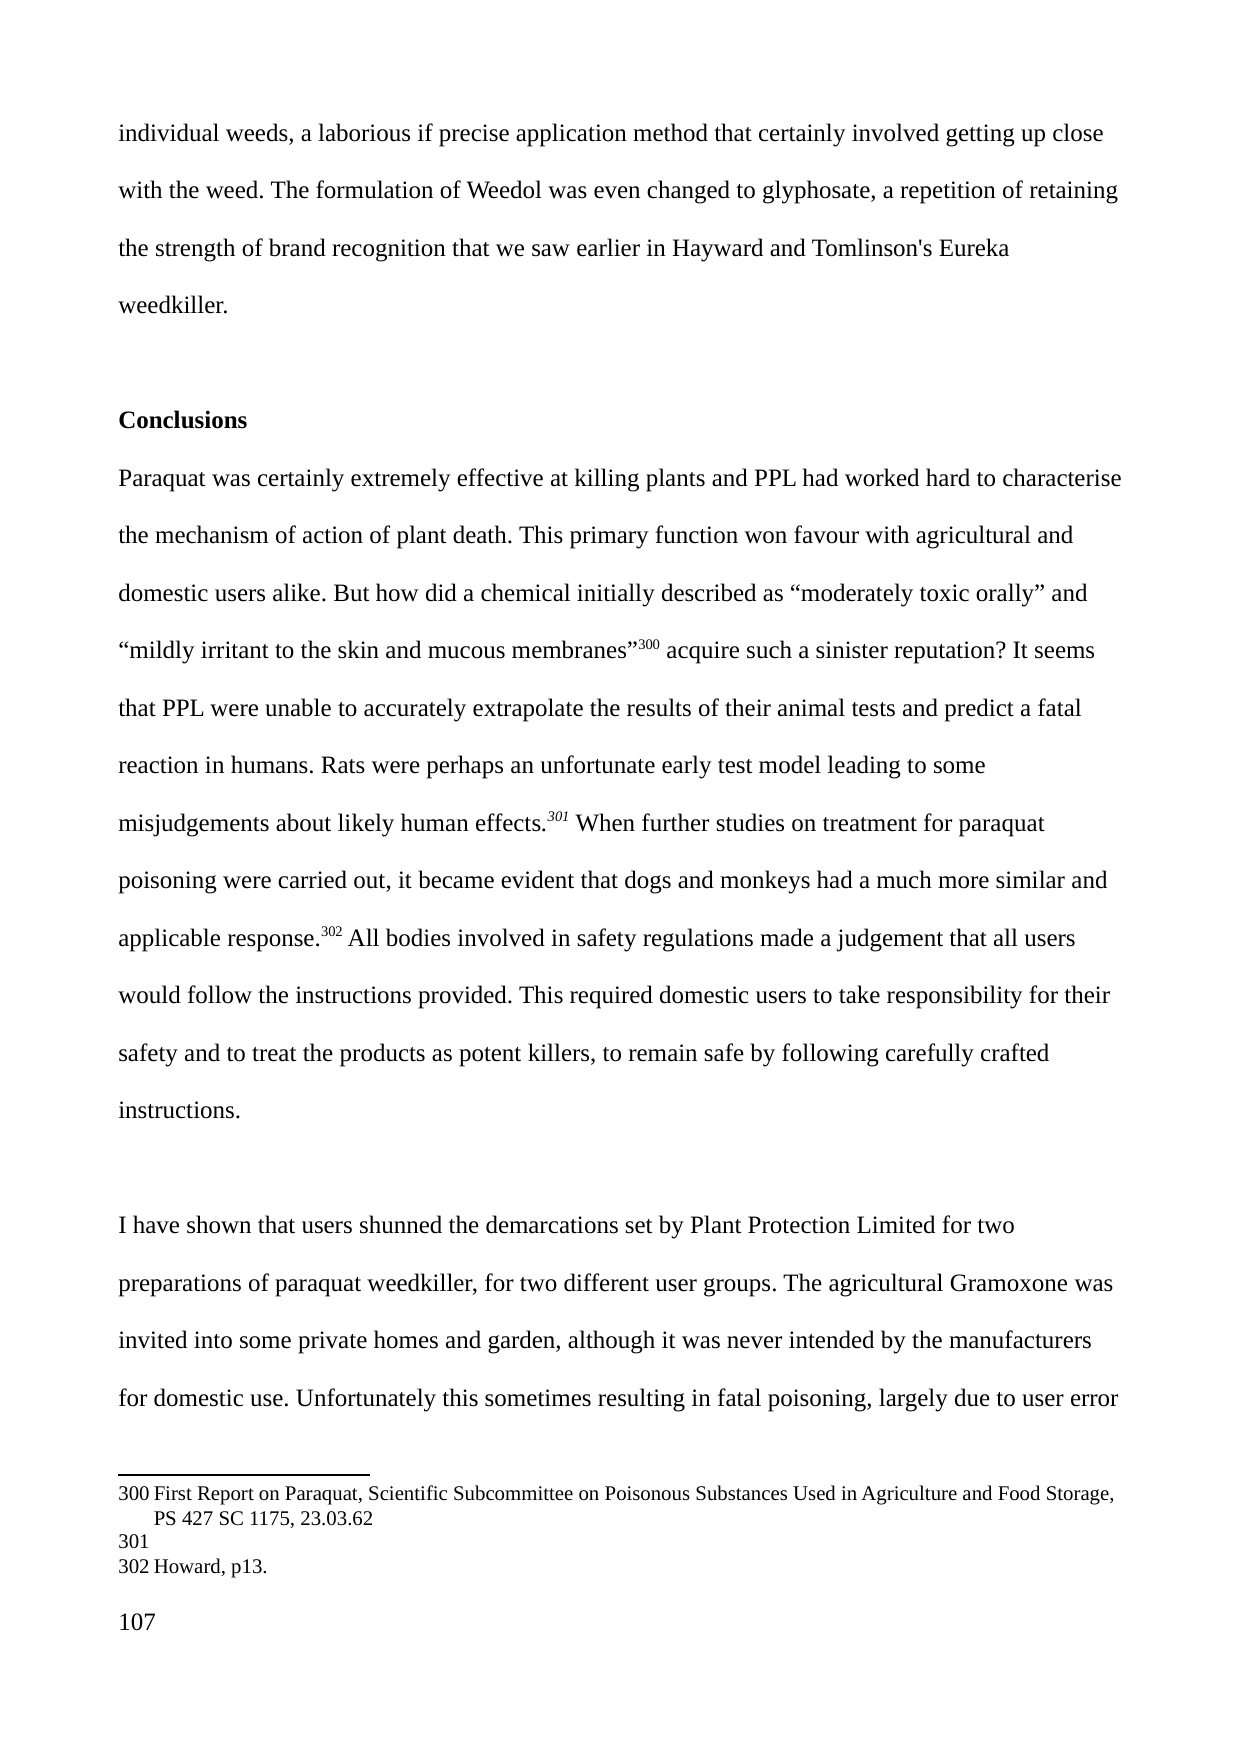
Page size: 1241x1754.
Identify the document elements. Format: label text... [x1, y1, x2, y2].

text I have shown that users shunned the demarcations set by Plant Protection Limited for two preparations of paraquat weedkiller, for two different user groups. The agricultural Gramoxone was invited into some private homes and garden, although it was never intended by the manufacturers for domestic use. Unfortunately this sometimes resulting in fatal poisoning, largely due to user error [118, 1211, 1122, 1412]
text Paraquat was certainly extremely effective at killing plants and PPL had worked hard to characterise the mechanism of action of plant death. This primary function won favour with agricultural and domestic users alike. But how did a chemical initially described as “moderately toxic orally” and “mildly irritant to the skin and mucous membranes” acquire such a sinister reputation? It seems that PPL were unable to accurately extrapolate the results of their animal tests and predict a fatal reaction in humans. Rats were perhaps an unfortunate early test model leading to some misjudgements about likely human effects. When further studies on treatment for paraquat poisoning were carried out, it became evident that dogs and monkeys had a much more similar and applicable response. All bodies involved in safety regulations made a judgement that all users would follow the instructions provided. This required domestic users to take responsibility for their safety and to treat the products as potent killers, to remain safe by following carefully crafted instructions. [118, 463, 1122, 1124]
text individual weeds, a laborious if precise application method that certainly involved getting up close with the weed. The formulation of Weedol was even changed to glyphosate, a repetition of retaining the strength of brand recognition that we saw earlier in Hayward and Tomlinson's Eureka weedkiller. [118, 118, 1122, 319]
text Conclusions [118, 406, 1122, 434]
text Howard, p13. [118, 1553, 1122, 1578]
text First Report on Paraquat, Scientific Subcommittee on Poisonous Substances Used in Agriculture and Food Storage, PS 427 SC 1175, 23.03.62 [118, 1481, 1122, 1529]
